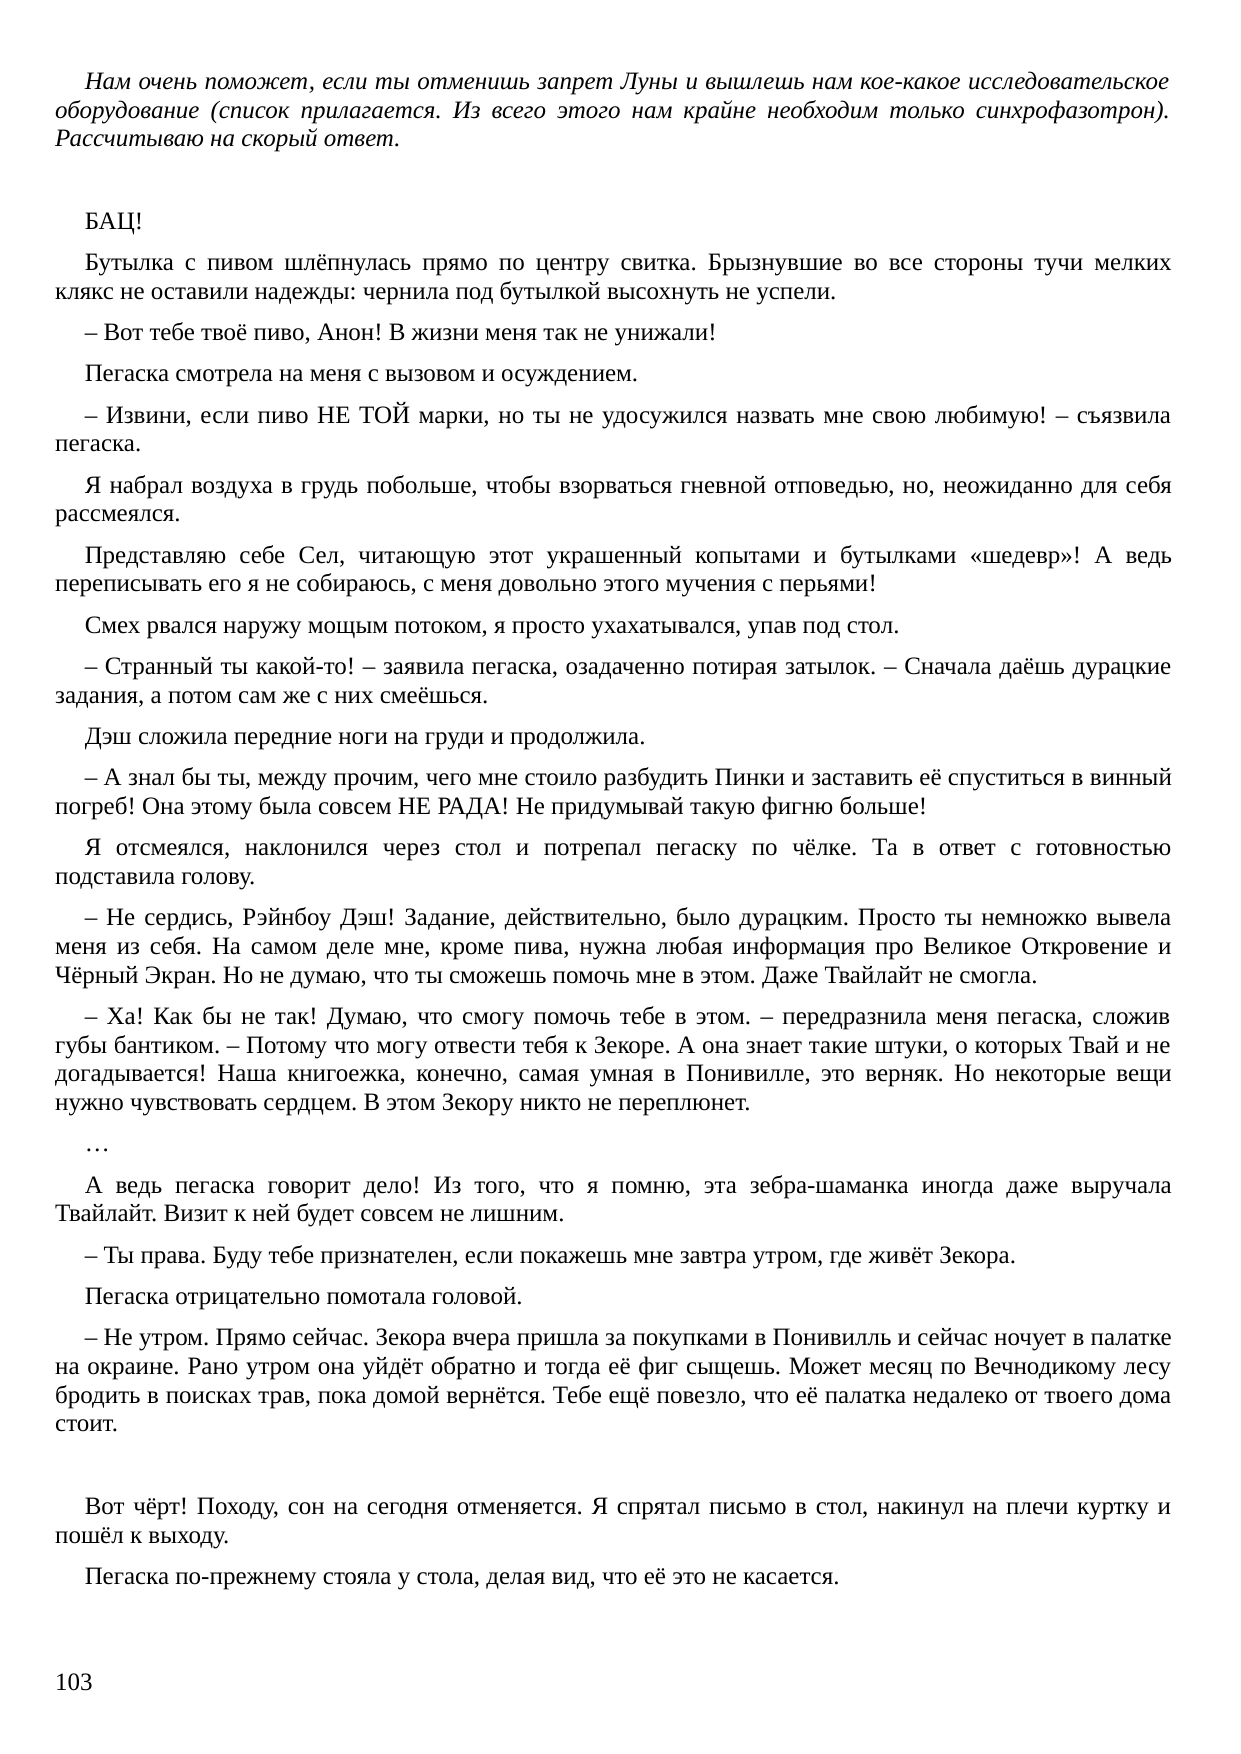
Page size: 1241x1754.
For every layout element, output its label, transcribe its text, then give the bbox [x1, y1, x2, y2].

text Смех рвался наружу мощым потоком, я просто ухахатывался, упав под стол. [55, 610, 1173, 638]
text Пегаска по-прежнему стояла у стола, делая вид, что её это не касается. [55, 1561, 1173, 1590]
text – Не сердись, Рэйнбоу Дэш! Задание, действительно, было дурацким. Просто ты немножко вывела меня из себя. На самом деле мне, кроме пива, нужна любая информация про Великое Откровение и Чёрный Экран. Но не думаю, что ты сможешь помочь мне в этом. Даже Твайлайт не смогла. [55, 902, 1173, 988]
text А ведь пегаска говорит дело! Из того, что я помню, эта зебра-шаманка иногда даже выручала Твайлайт. Визит к ней будет совсем не лишним. [55, 1170, 1173, 1227]
text – Вот тебе твоё пиво, Анон! В жизни меня так не унижали! [55, 317, 1173, 346]
text – Ха! Как бы не так! Думаю, что смогу помочь тебе в этом. – передразнила меня пегаска, сложив губы бантиком. – Потому что могу отвести тебя к Зекоре. А она знает такие штуки, о которых Твай и не догадывается! Наша книгоежка, конечно, самая умная в Понивилле, это верняк. Но некоторые вещи нужно чувствовать сердцем. В этом Зекору никто не переплюнет. [55, 1001, 1173, 1116]
text Я набрал воздуха в грудь побольше, чтобы взорваться гневной отповедью, но, неожиданно для себя рассмеялся. [55, 470, 1173, 527]
text – Странный ты какой-то! – заявила пегаска, озадаченно потирая затылок. – Сначала даёшь дурацкие задания, а потом сам же с них смеёшься. [55, 651, 1173, 708]
text Пегаска отрицательно помотала головой. [55, 1281, 1173, 1310]
text Я отсмеялся, наклонился через стол и потрепал пегаску по чёлке. Та в ответ с готовностью подставила голову. [55, 832, 1173, 890]
text БАЦ! [55, 206, 1173, 235]
text – Ты права. Буду тебе признателен, если покажешь мне завтра утром, где живёт Зекора. [55, 1240, 1173, 1268]
text Дэш сложила передние ноги на груди и продолжила. [55, 721, 1173, 750]
text Пегаска смотрела на меня с вызовом и осуждением. [55, 358, 1173, 387]
text Нам очень поможет, если ты отменишь запрет Луны и вышлешь нам кое-какое исследовательское оборудование (список прилагается. Из всего этого нам крайне необходим только синхрофазотрон). Рассчитываю на скорый ответ. [55, 66, 1173, 152]
text – Не утром. Прямо сейчас. Зекора вчера пришла за покупками в Понивилль и сейчас ночует в палатке на окраине. Рано утром она уйдёт обратно и тогда её фиг сыщешь. Может месяц по Вечнодикому лесу бродить в поисках трав, пока домой вернётся. Тебе ещё повезло, что её палатка недалеко от твоего дома стоит. [55, 1322, 1173, 1437]
text – А знал бы ты, между прочим, чего мне стоило разбудить Пинки и заставить её спуститься в винный погреб! Она этому была совсем НЕ РАДА! Не придумывай такую фигню больше! [55, 762, 1173, 820]
text … [55, 1128, 1173, 1157]
text Вот чёрт! Походу, сон на сегодня отменяется. Я спрятал письмо в стол, накинул на плечи куртку и пошёл к выходу. [55, 1491, 1173, 1548]
text Бутылка с пивом шлёпнулась прямо по центру свитка. Брызнувшие во все стороны тучи мелких клякс не оставили надежды: чернила под бутылкой высохнуть не успели. [55, 247, 1173, 305]
text – Извини, если пиво НЕ ТОЙ марки, но ты не удосужился назвать мне свою любимую! – съязвила пегаска. [55, 400, 1173, 457]
text Представляю себе Сел, читающую этот украшенный копытами и бутылками «шедевр»! А ведь переписывать его я не собираюсь, с меня довольно этого мучения с перьями! [55, 540, 1173, 597]
